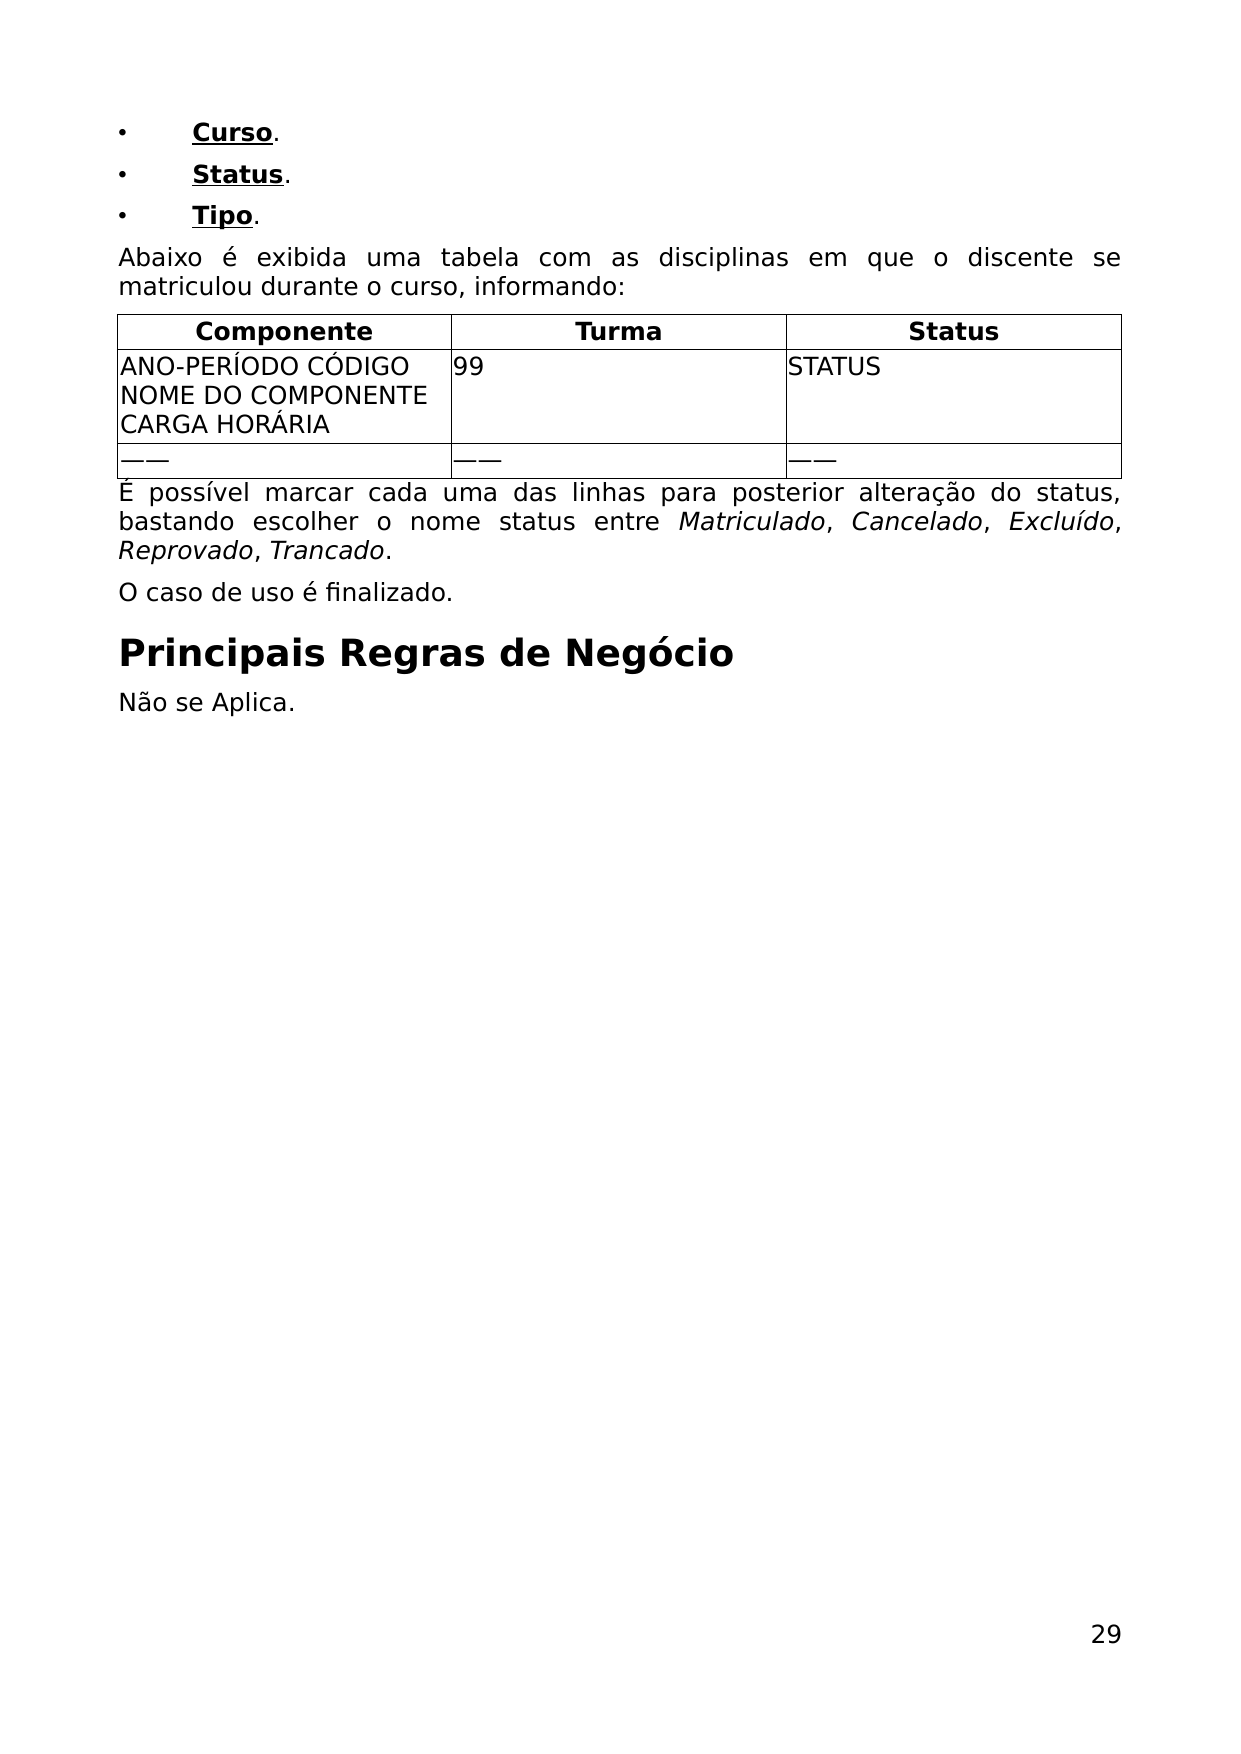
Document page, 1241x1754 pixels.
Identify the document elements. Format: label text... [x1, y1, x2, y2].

table_header Turma [452, 315, 786, 349]
text Abaixo é exibida uma tabela com as disciplinas em que o discente se matriculou durante o curso, informando: [118, 243, 1122, 301]
list Status. [118, 160, 1122, 189]
text É possível marcar cada uma das linhas para posterior alteração do status, bastando escolher o nome status entre Matriculado, Cancelado, Excluído, Reprovado, Trancado. [118, 479, 1122, 565]
table_cell —— [118, 444, 451, 478]
table_header Status [787, 315, 1121, 349]
list Curso. [118, 118, 1122, 147]
list Tipo. [118, 201, 1122, 231]
table_header Componente [118, 315, 451, 349]
table_cell 99 [452, 350, 786, 442]
table_cell ANO-PERÍODO CÓDIGO NOME DO COMPONENTE CARGA HORÁRIA [118, 350, 451, 442]
table_cell —— [452, 444, 786, 478]
table_cell —— [787, 444, 1121, 478]
table_cell STATUS [787, 350, 1121, 442]
subtitle Principais Regras de Negócio [118, 632, 1122, 676]
text Não se Aplica. [118, 688, 1122, 717]
text O caso de uso é finalizado. [118, 578, 1122, 607]
